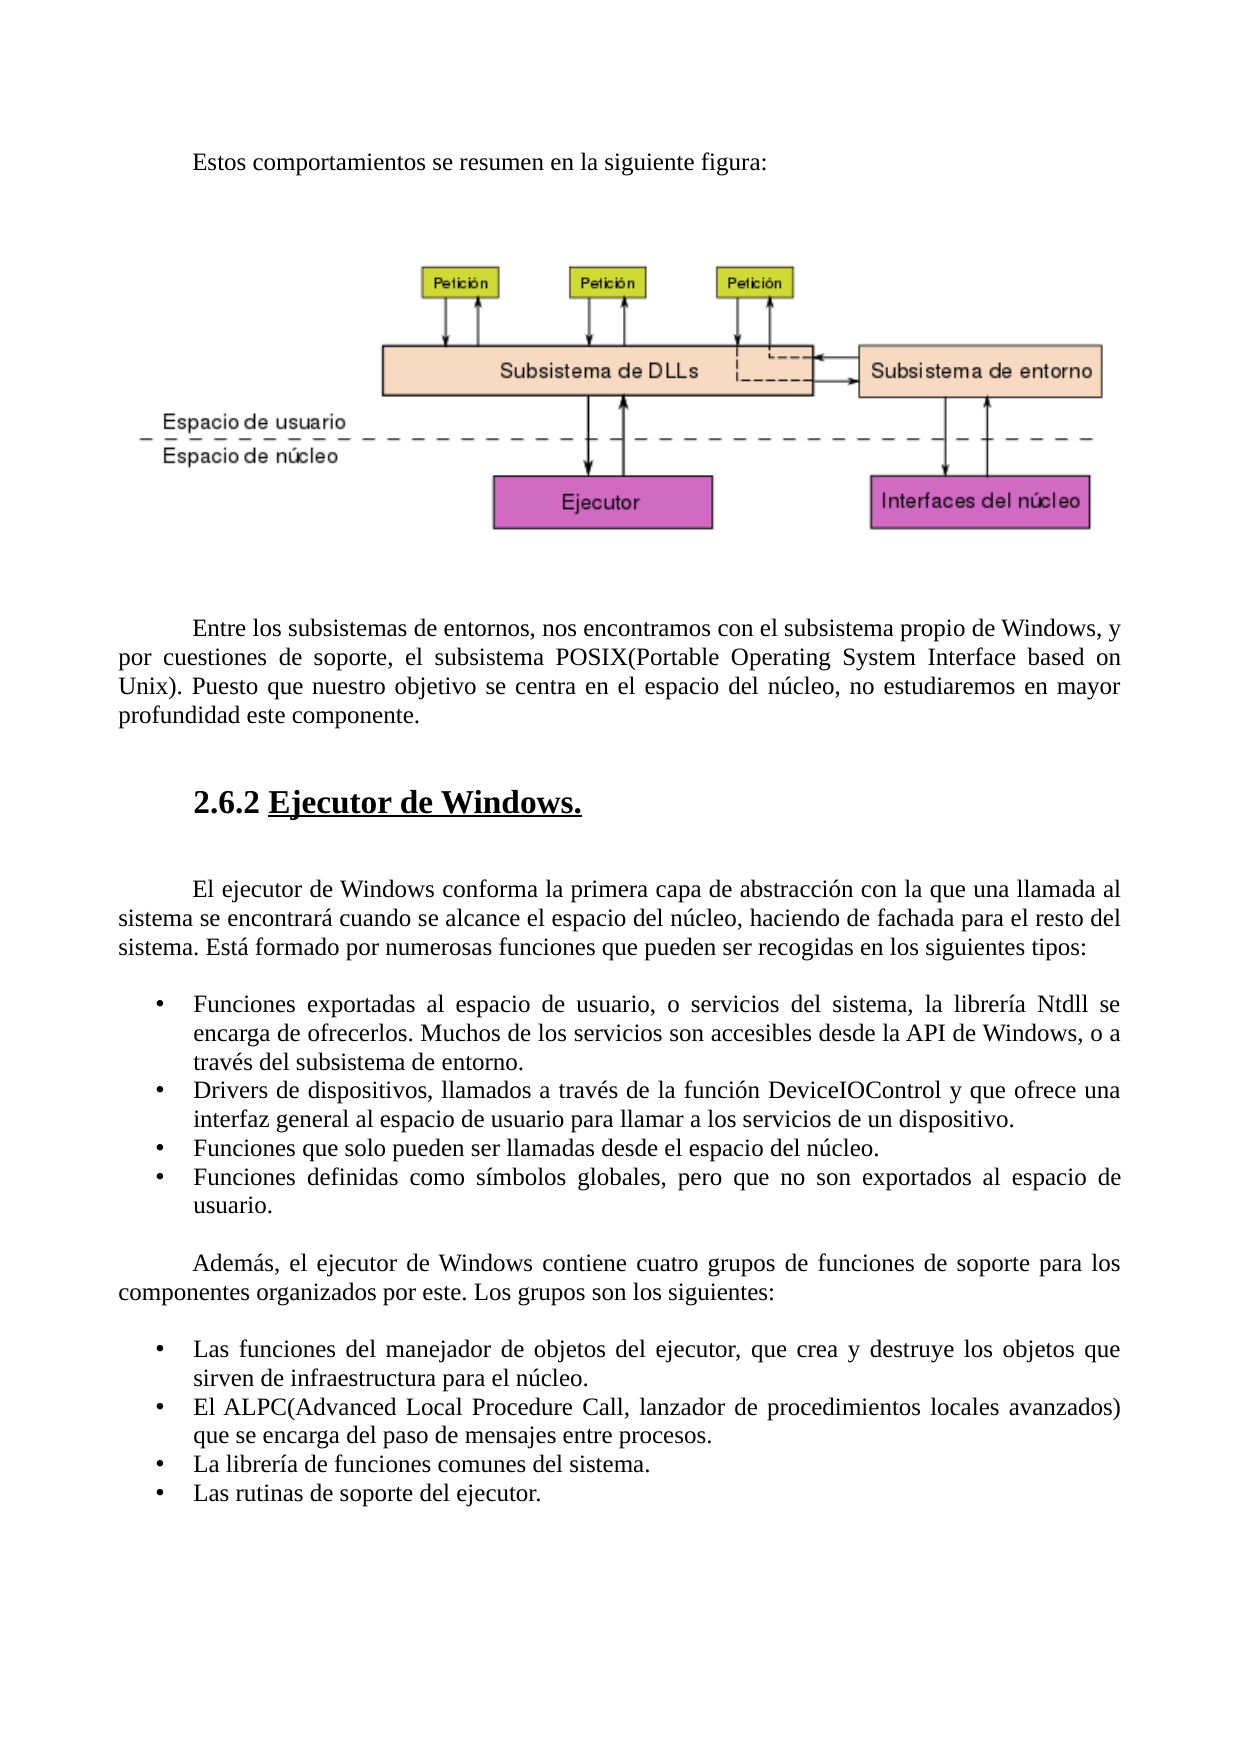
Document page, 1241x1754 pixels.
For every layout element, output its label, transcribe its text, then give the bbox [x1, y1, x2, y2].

list El ALPC(Advanced Local Procedure Call, lanzador de procedimientos locales avanzados) que se encarga del paso de mensajes entre procesos. [156, 1392, 1122, 1449]
text Estos comportamientos se resumen en la siguiente figura: [118, 147, 1122, 176]
list Funciones exportadas al espacio de usuario, o servicios del sistema, la librería Ntdll se encarga de ofrecerlos. Muchos de los servicios son accesibles desde la API de Windows, o a través del subsistema de entorno. [156, 989, 1122, 1076]
text El ejecutor de Windows conforma la primera capa de abstracción con la que una llamada al sistema se encontrará cuando se alcance el espacio del núcleo, haciendo de fachada para el resto del sistema. Está formado por numerosas funciones que pueden ser recogidas en los siguientes tipos: [118, 874, 1122, 961]
list Drivers de dispositivos, llamados a través de la función DeviceIOControl y que ofrece una interfaz general al espacio de usuario para llamar a los servicios de un dispositivo. [156, 1076, 1122, 1133]
picture [118, 233, 1123, 556]
text Además, el ejecutor de Windows contiene cuatro grupos de funciones de soporte para los componentes organizados por este. Los grupos son los siguientes: [118, 1248, 1122, 1306]
list La librería de funciones comunes del sistema. [156, 1449, 1122, 1478]
list Funciones definidas como símbolos globales, pero que no son exportados al espacio de usuario. [156, 1162, 1122, 1219]
text Entre los subsistemas de entornos, nos encontramos con el subsistema propio de Windows, y por cuestiones de soporte, el subsistema POSIX(Portable Operating System Interface based on Unix). Puesto que nuestro objetivo se centra en el espacio del núcleo, no estudiaremos en mayor profundidad este componente. [118, 613, 1122, 728]
list Funciones que solo pueden ser llamadas desde el espacio del núcleo. [156, 1133, 1122, 1162]
list Las funciones del manejador de objetos del ejecutor, que crea y destruye los objetos que sirven de infraestructura para el núcleo. [156, 1334, 1122, 1392]
subtitle Ejecutor de Windows. [193, 782, 1122, 821]
list Las rutinas de soporte del ejecutor. [156, 1478, 1122, 1507]
